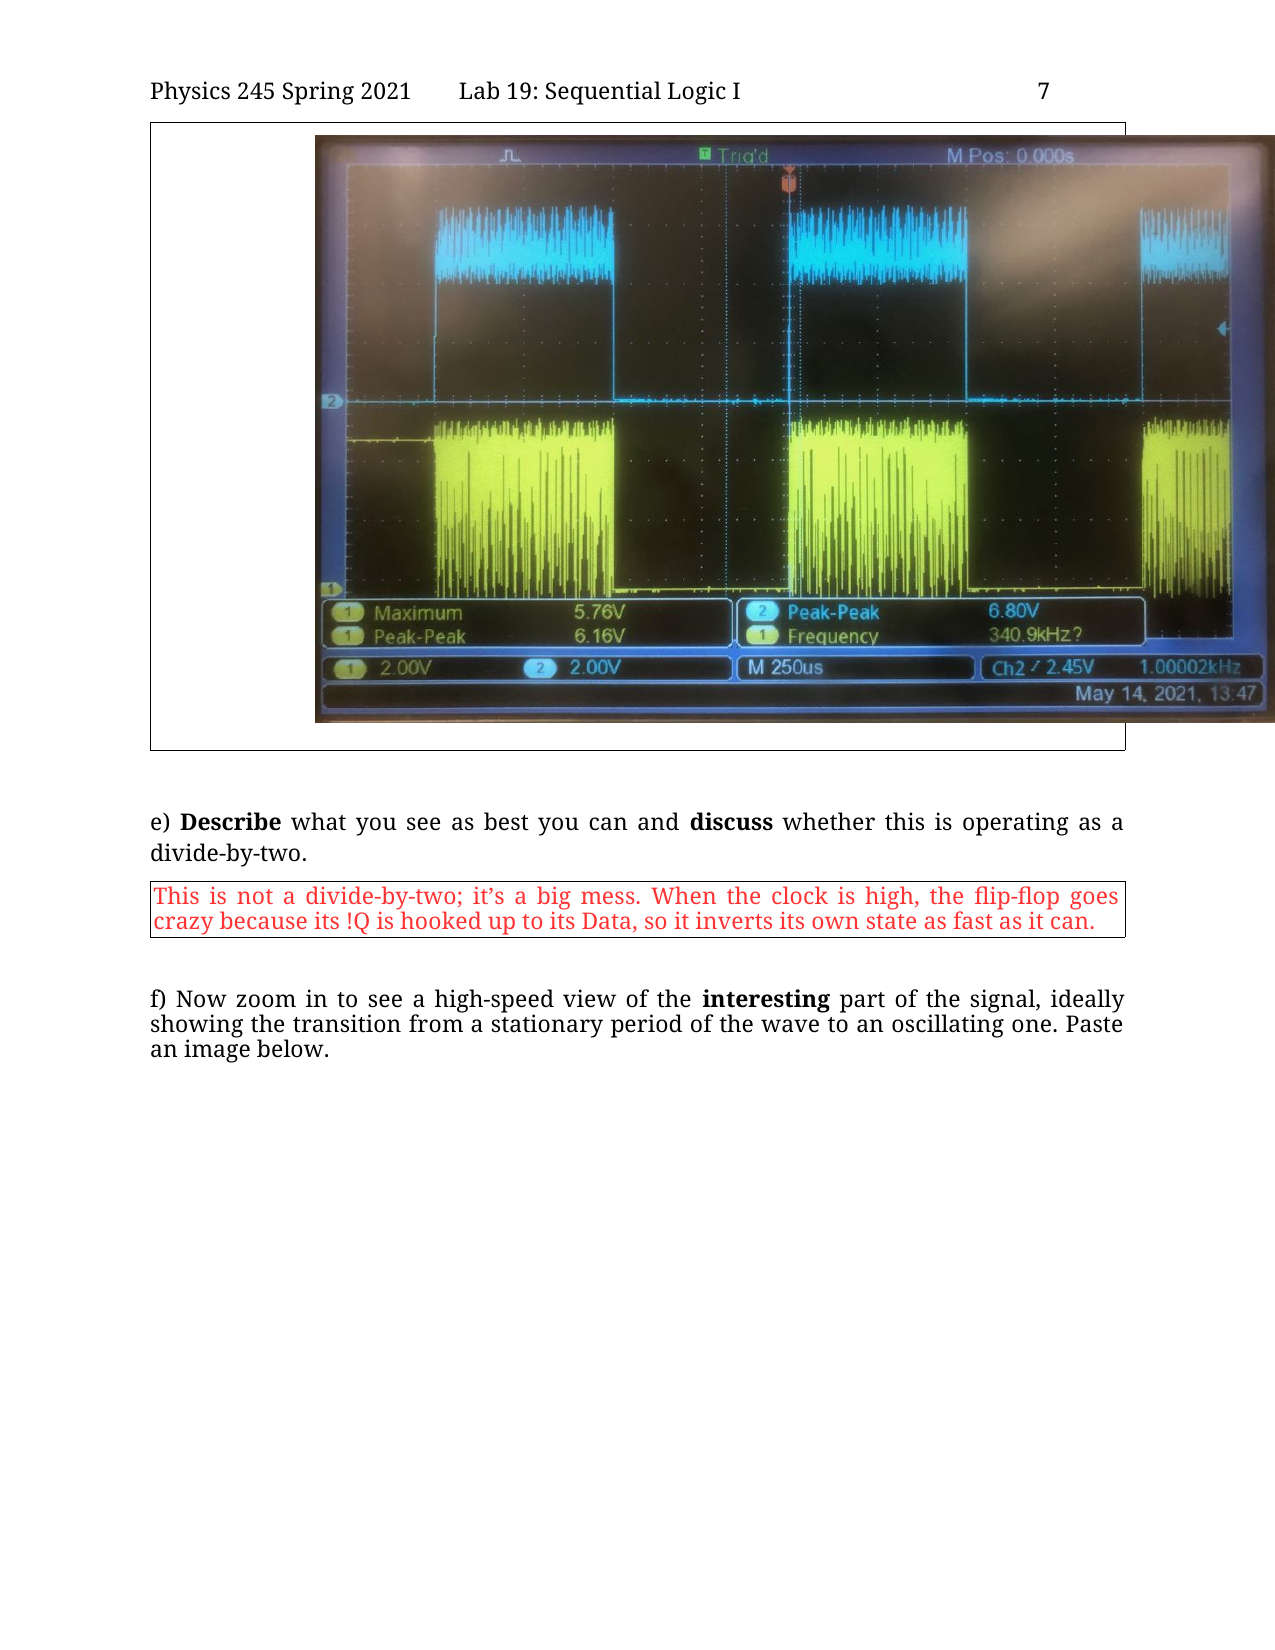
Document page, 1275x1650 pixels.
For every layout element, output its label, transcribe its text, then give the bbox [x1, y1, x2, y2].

text This is not a divide-by-two; it’s a big mess. When the clock is high, the flip-flop goes crazy because its !Q is hooked up to its Data, so it inverts its own state as fast as it can. [151, 882, 1125, 937]
text f) Now zoom in to see a high-speed view of the interesting part of the signal, ideally showing the transition from a stationary period of the wave to an oscillating one. Paste an image below. [150, 987, 1125, 1062]
picture [315, 135, 1275, 723]
text e) Describe what you see as best you can and discuss whether this is operating as a divide-by-two. [150, 806, 1125, 868]
